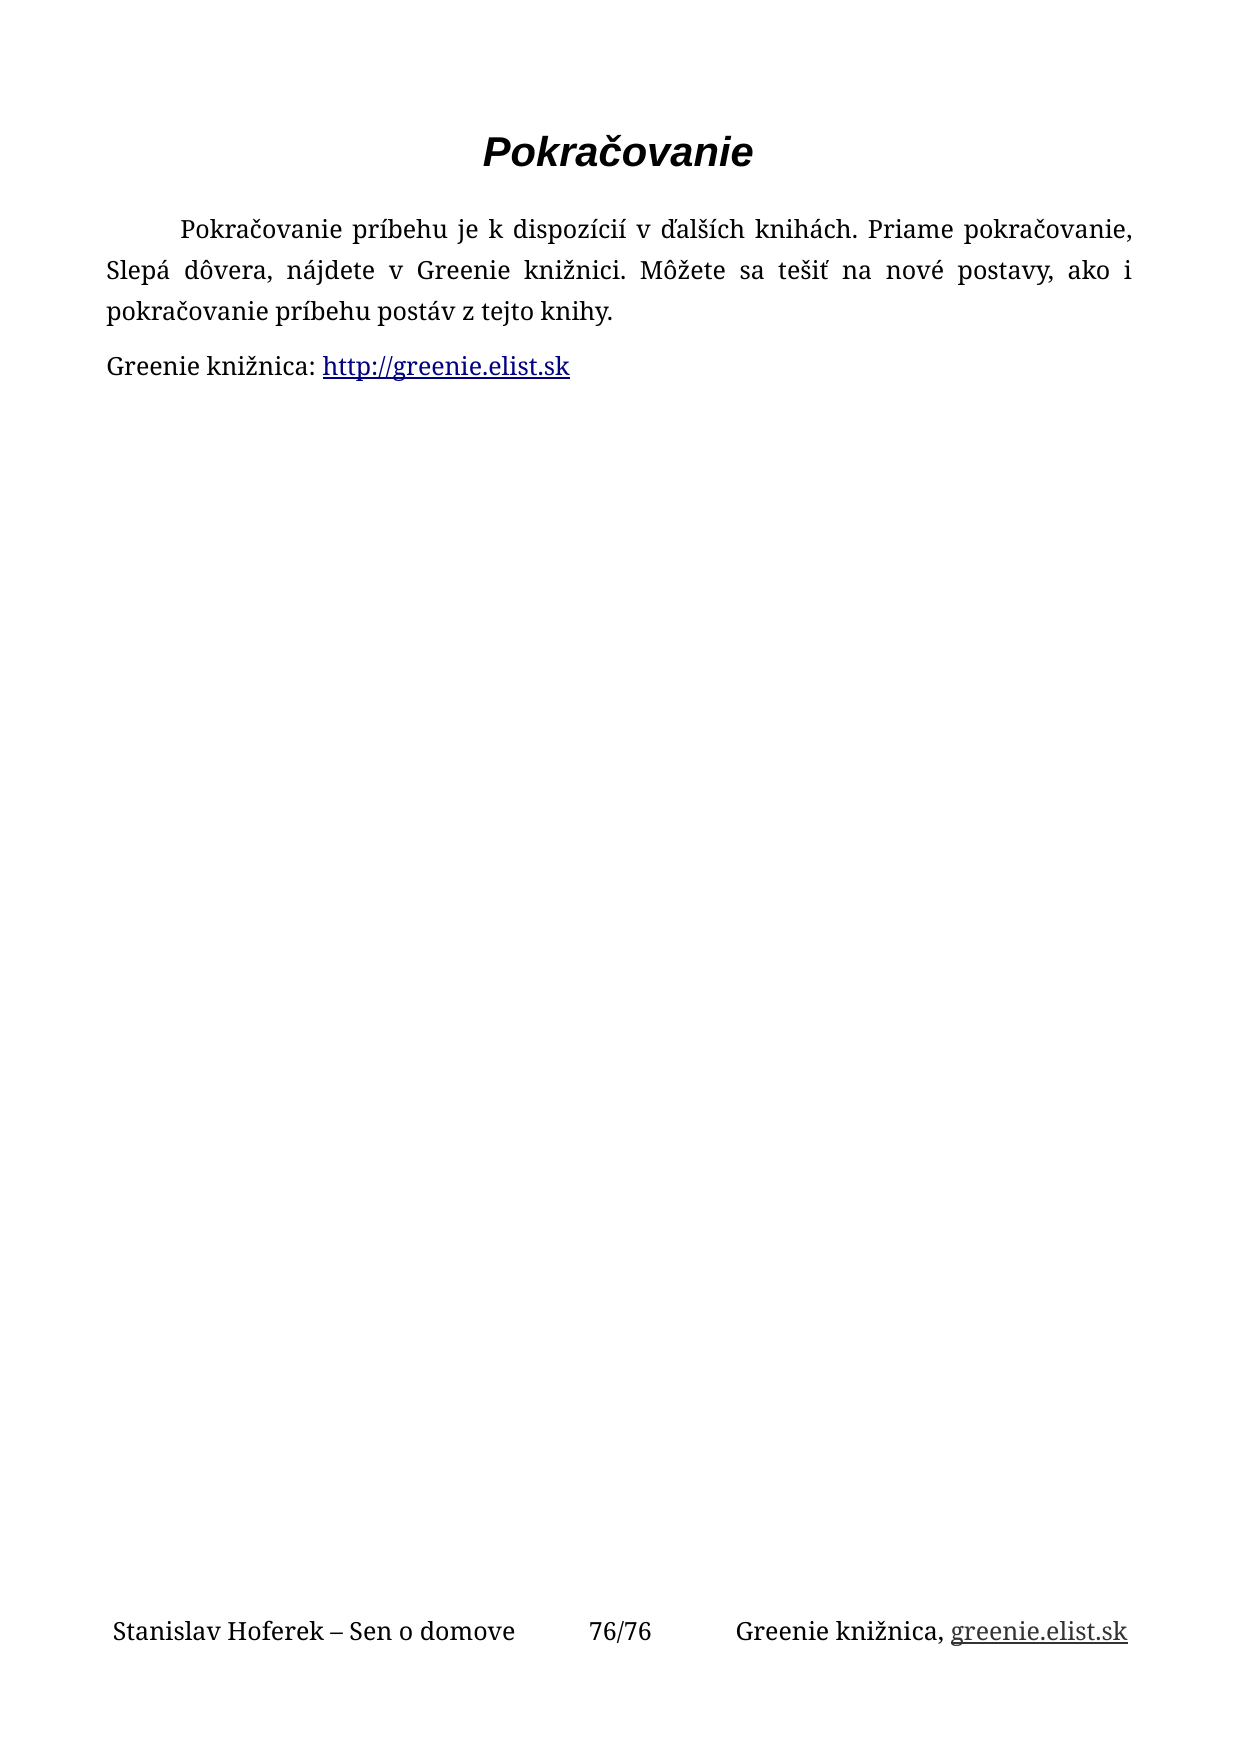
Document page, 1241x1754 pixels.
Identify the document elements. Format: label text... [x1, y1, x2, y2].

text Greenie knižnica: http://greenie.elist.sk [106, 348, 1134, 383]
text Pokračovanie príbehu je k dispozícií v ďalších knihách. Priame pokračovanie, Slepá dôvera, nájdete v Greenie knižnici. Môžete sa tešiť na nové postavy, ako i pokračovanie príbehu postáv z tejto knihy. [106, 211, 1134, 327]
subtitle Pokračovanie [106, 127, 1134, 175]
